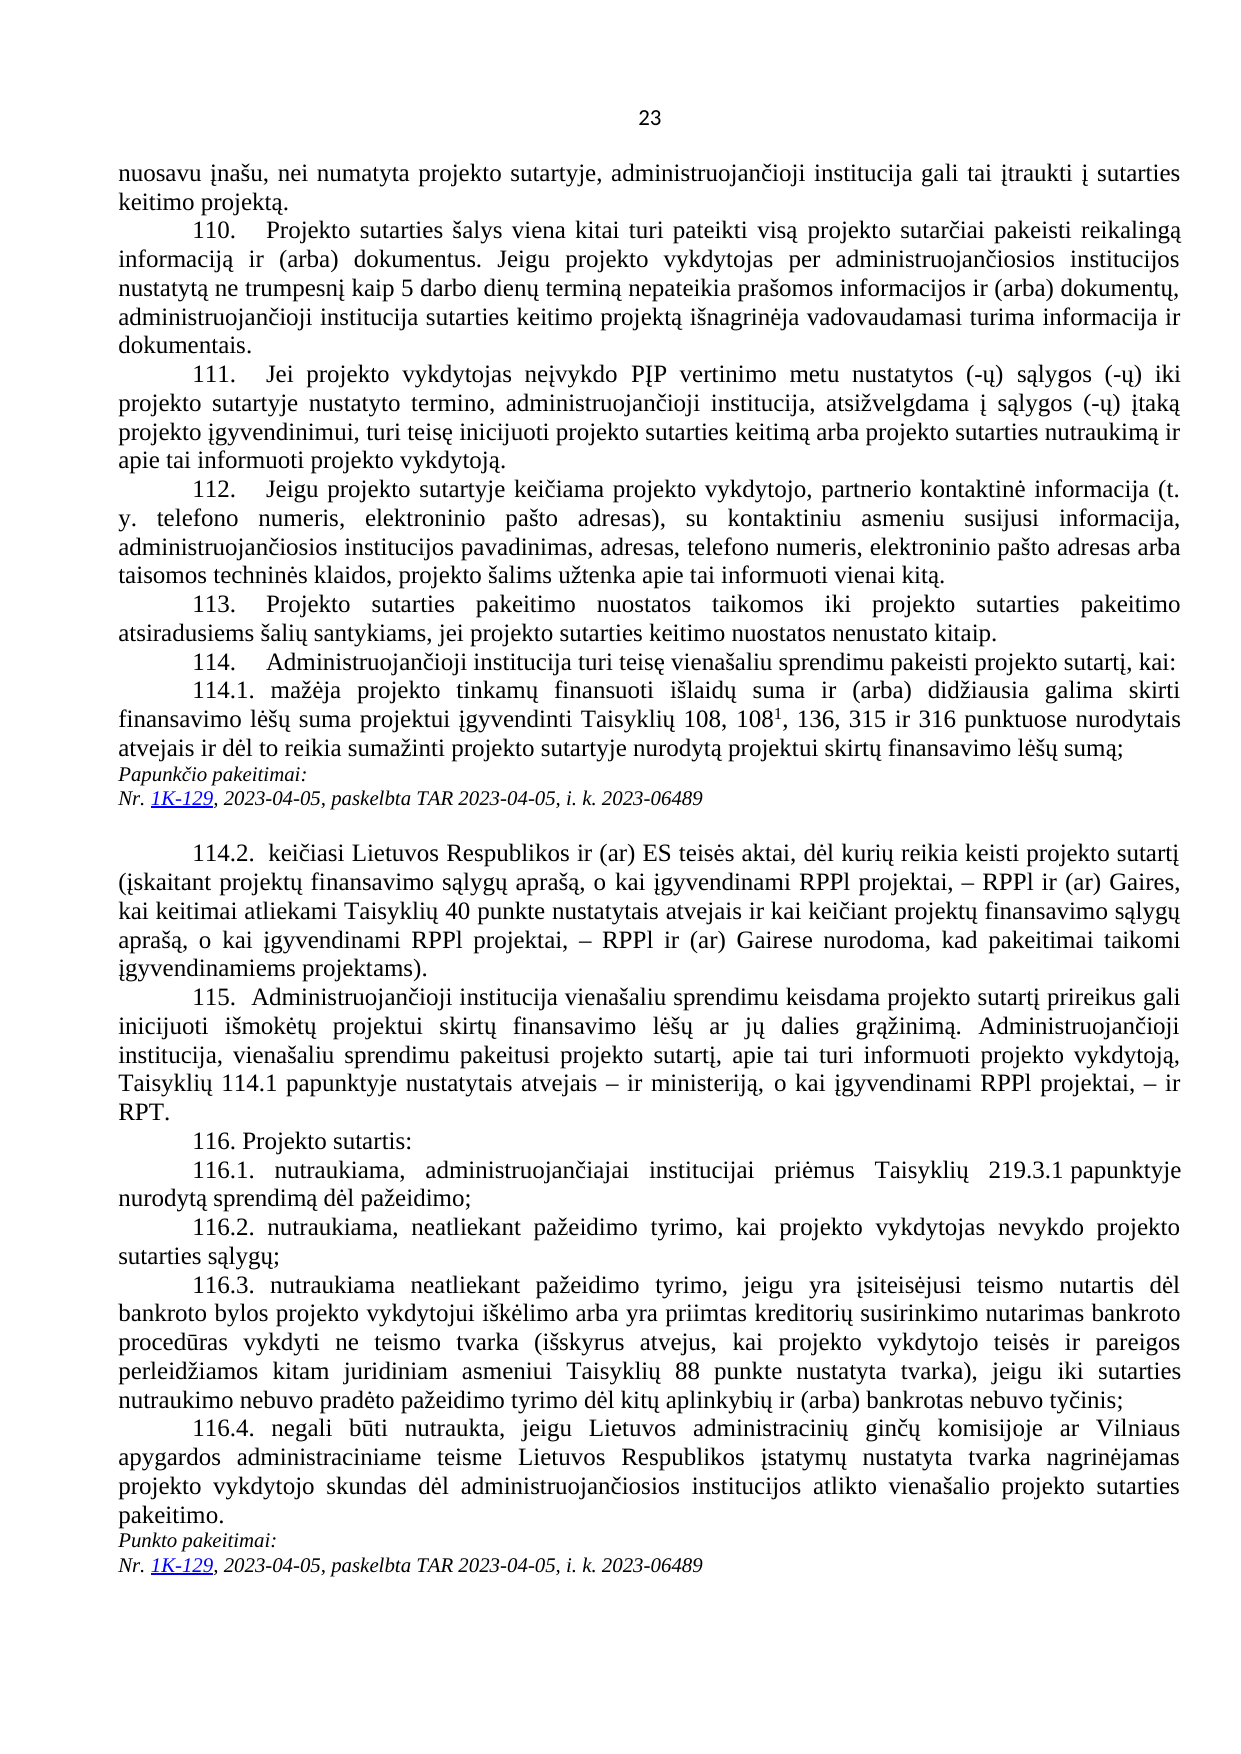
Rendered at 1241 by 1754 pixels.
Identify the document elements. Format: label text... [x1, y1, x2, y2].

text Papunkčio pakeitimai: [118, 762, 1181, 786]
text 114.1. mažėja projekto tinkamų finansuoti išlaidų suma ir (arba) didžiausia galima skirti finansavimo lėšų suma projektui įgyvendinti Taisyklių 108, 1081, 136, 315 ir 316 punktuose nurodytais atvejais ir dėl to reikia sumažinti projekto sutartyje nurodytą projektui skirtų finansavimo lėšų sumą; [118, 675, 1181, 762]
text 112. Jeigu projekto sutartyje keičiama projekto vykdytojo, partnerio kontaktinė informacija (t. y. telefono numeris, elektroninio pašto adresas), su kontaktiniu asmeniu susijusi informacija, administruojančiosios institucijos pavadinimas, adresas, telefono numeris, elektroninio pašto adresas arba taisomos techninės klaidos, projekto šalims užtenka apie tai informuoti vienai kitą. [118, 474, 1181, 589]
text Nr. 1K-129, 2023-04-05, paskelbta TAR 2023-04-05, i. k. 2023-06489 [118, 786, 1181, 810]
text 114.2. keičiasi Lietuvos Respublikos ir (ar) ES teisės aktai, dėl kurių reikia keisti projekto sutartį (įskaitant projektų finansavimo sąlygų aprašą, o kai įgyvendinami RPPl projektai, – RPPl ir (ar) Gaires, kai keitimai atliekami Taisyklių 40 punkte nustatytais atvejais ir kai keičiant projektų finansavimo sąlygų aprašą, o kai įgyvendinami RPPl projektai, – RPPl ir (ar) Gairese nurodoma, kad pakeitimai taikomi įgyvendinamiems projektams). [118, 838, 1181, 982]
text 114. Administruojančioji institucija turi teisę vienašaliu sprendimu pakeisti projekto sutartį, kai: [118, 647, 1181, 675]
text 110. Projekto sutarties šalys viena kitai turi pateikti visą projekto sutarčiai pakeisti reikalingą informaciją ir (arba) dokumentus. Jeigu projekto vykdytojas per administruojančiosios institucijos nustatytą ne trumpesnį kaip 5 darbo dienų terminą nepateikia prašomos informacijos ir (arba) dokumentų, administruojančioji institucija sutarties keitimo projektą išnagrinėja vadovaudamasi turima informacija ir dokumentais. [118, 215, 1181, 359]
text Nr. 1K-129, 2023-04-05, paskelbta TAR 2023-04-05, i. k. 2023-06489 [118, 1552, 1181, 1577]
text nuosavu įnašu, nei numatyta projekto sutartyje, administruojančioji institucija gali tai įtraukti į sutarties keitimo projektą. [118, 158, 1181, 215]
text 116.1. nutraukiama, administruojančiajai institucijai priėmus Taisyklių 219.3.1 papunktyje nurodytą sprendimą dėl pažeidimo; [118, 1155, 1181, 1212]
text 116.3. nutraukiama neatliekant pažeidimo tyrimo, jeigu yra įsiteisėjusi teismo nutartis dėl bankroto bylos projekto vykdytojui iškėlimo arba yra priimtas kreditorių susirinkimo nutarimas bankroto procedūras vykdyti ne teismo tvarka (išskyrus atvejus, kai projekto vykdytojo teisės ir pareigos perleidžiamos kitam juridiniam asmeniui Taisyklių 88 punkte nustatyta tvarka), jeigu iki sutarties nutraukimo nebuvo pradėto pažeidimo tyrimo dėl kitų aplinkybių ir (arba) bankrotas nebuvo tyčinis; [118, 1270, 1181, 1413]
text 116. Projekto sutartis: [118, 1126, 1181, 1155]
text 116.2. nutraukiama, neatliekant pažeidimo tyrimo, kai projekto vykdytojas nevykdo projekto sutarties sąlygų; [118, 1212, 1181, 1270]
text 111. Jei projekto vykdytojas neįvykdo PĮP vertinimo metu nustatytos (-ų) sąlygos (-ų) iki projekto sutartyje nustatyto termino, administruojančioji institucija, atsižvelgdama į sąlygos (-ų) įtaką projekto įgyvendinimui, turi teisę inicijuoti projekto sutarties keitimą arba projekto sutarties nutraukimą ir apie tai informuoti projekto vykdytoją. [118, 359, 1181, 474]
text 113. Projekto sutarties pakeitimo nuostatos taikomos iki projekto sutarties pakeitimo atsiradusiems šalių santykiams, jei projekto sutarties keitimo nuostatos nenustato kitaip. [118, 589, 1181, 647]
text 116.4. negali būti nutraukta, jeigu Lietuvos administracinių ginčų komisijoje ar Vilniaus apygardos administraciniame teisme Lietuvos Respublikos įstatymų nustatyta tvarka nagrinėjamas projekto vykdytojo skundas dėl administruojančiosios institucijos atlikto vienašalio projekto sutarties pakeitimo. [118, 1413, 1181, 1528]
text Punkto pakeitimai: [118, 1528, 1181, 1552]
text 115. Administruojančioji institucija vienašaliu sprendimu keisdama projekto sutartį prireikus gali inicijuoti išmokėtų projektui skirtų finansavimo lėšų ar jų dalies grąžinimą. Administruojančioji institucija, vienašaliu sprendimu pakeitusi projekto sutartį, apie tai turi informuoti projekto vykdytoją, Taisyklių 114.1 papunktyje nustatytais atvejais – ir ministeriją, o kai įgyvendinami RPPl projektai, – ir RPT. [118, 982, 1181, 1126]
